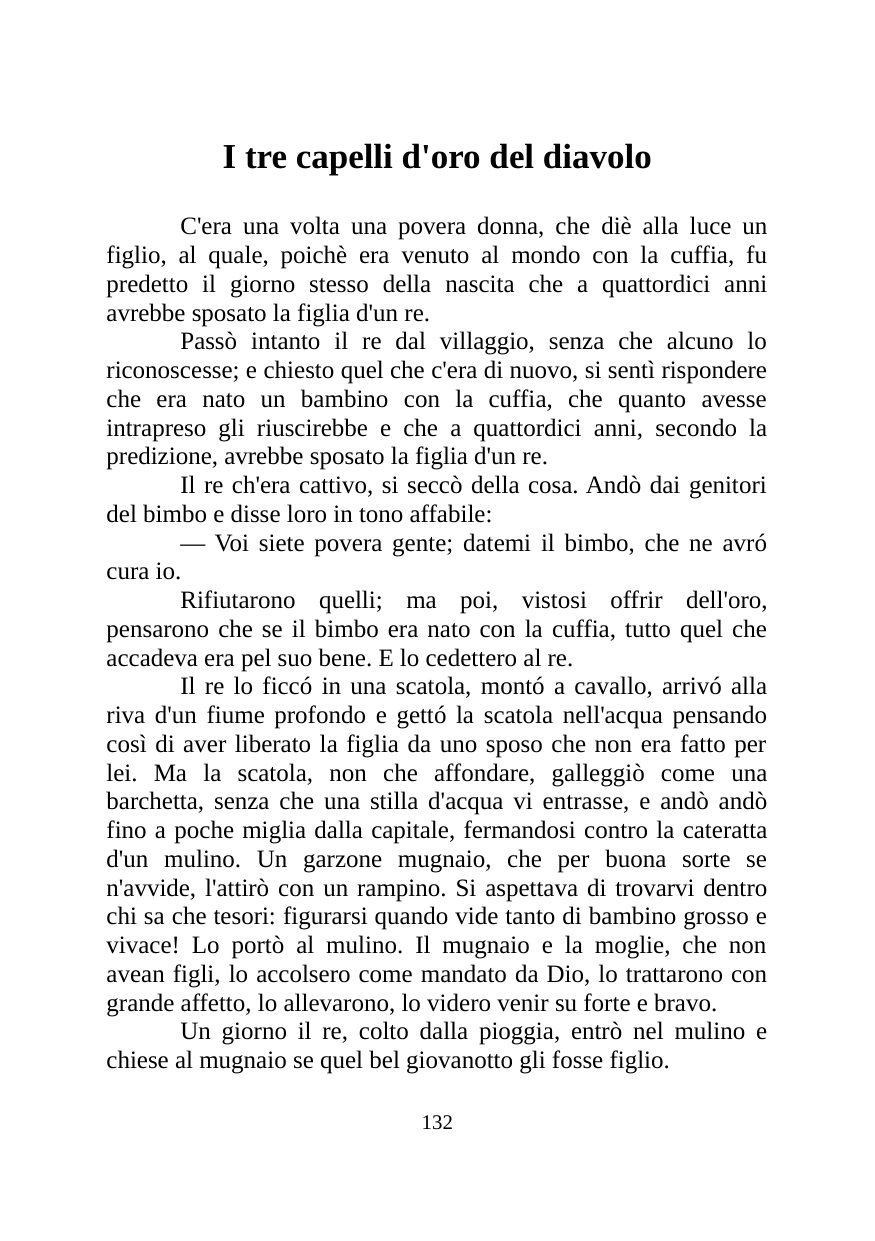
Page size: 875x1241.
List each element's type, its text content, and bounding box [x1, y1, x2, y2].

text Il re lo ficcó in una scatola, montó a cavallo, arrivó alla riva d'un fiume profondo e gettó la scatola nell'acqua pensando così di aver liberato la figlia da uno sposo che non era fatto per lei. Ma la scatola, non che affondare, galleggiò come una barchetta, senza che una stilla d'acqua vi entrasse, e andò andò fino a poche miglia dalla capitale, fermandosi contro la cateratta d'un mulino. Un garzone mugnaio, che per buona sorte se n'avvide, l'attirò con un rampino. Si aspettava di trovarvi dentro chi sa che tesori: figurarsi quando vide tanto di bambino grosso e vivace! Lo portò al mulino. Il mugnaio e la moglie, che non avean figli, lo accolsero come mandato da Dio, lo trattarono con grande affetto, lo allevarono, lo videro venir su forte e bravo. [106, 671, 768, 1016]
text Rifiutarono quelli; ma poi, vistosi offrir dell'oro, pensarono che se il bimbo era nato con la cuffia, tutto quel che accadeva era pel suo bene. E lo cedettero al re. [106, 585, 768, 671]
text — Voi siete povera gente; datemi il bimbo, che ne avró cura io. [106, 528, 768, 585]
text Un giorno il re, colto dalla pioggia, entrò nel mulino e chiese al mugnaio se quel bel giovanotto gli fosse figlio. [106, 1016, 768, 1074]
text C'era una volta una povera donna, che diè alla luce un figlio, al quale, poichè era venuto al mondo con la cuffia, fu predetto il giorno stesso della nascita che a quattordici anni avrebbe sposato la figlia d'un re. [106, 211, 768, 326]
subtitle I tre capelli d'oro del diavolo [106, 136, 768, 176]
text Il re ch'era cattivo, si seccò della cosa. Andò dai genitori del bimbo e disse loro in tono affabile: [106, 470, 768, 528]
text Passò intanto il re dal villaggio, senza che alcuno lo riconoscesse; e chiesto quel che c'era di nuovo, si sentì rispondere che era nato un bambino con la cuffia, che quanto avesse intrapreso gli riuscirebbe e che a quattordici anni, secondo la predizione, avrebbe sposato la figlia d'un re. [106, 326, 768, 470]
